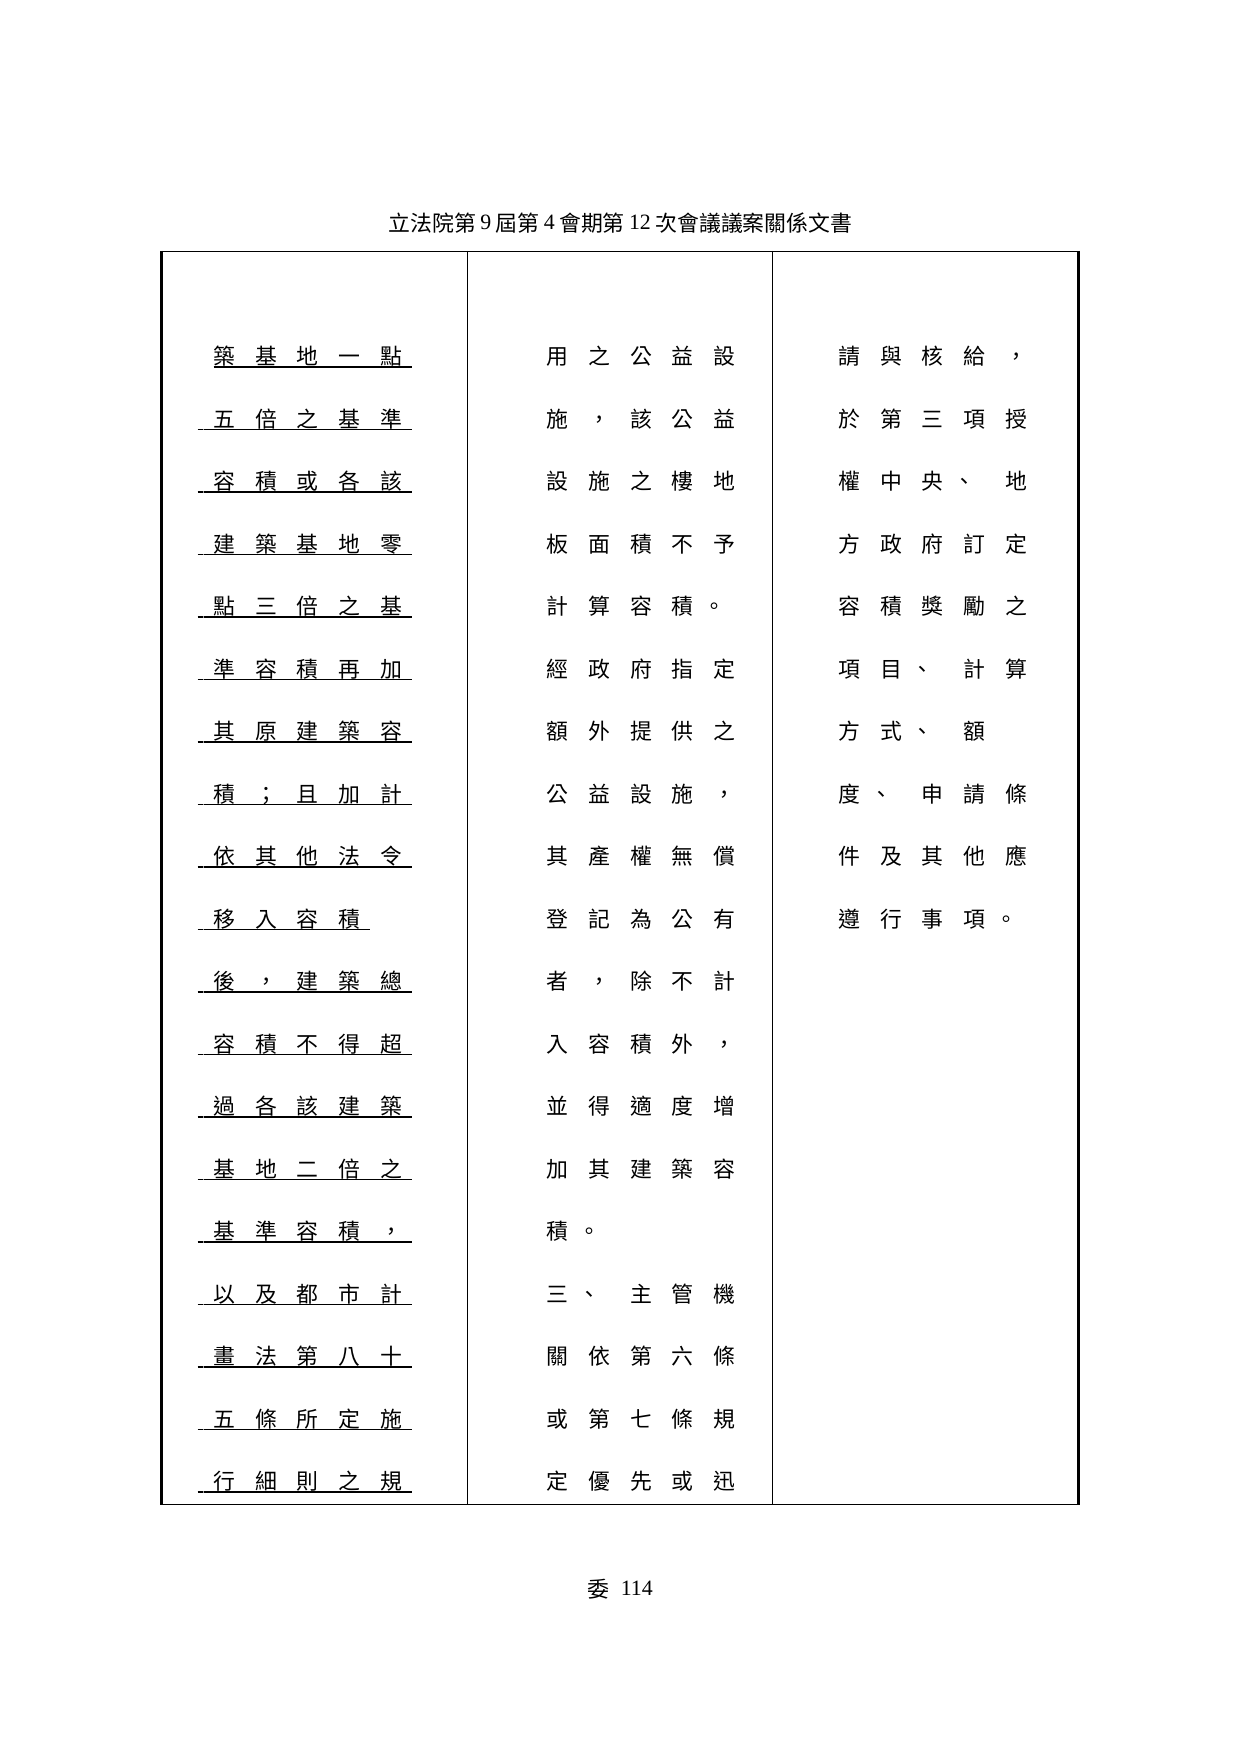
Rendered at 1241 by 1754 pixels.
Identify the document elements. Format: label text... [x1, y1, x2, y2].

table_cell 築基地一點五倍之基準容積或各該建築基地零點三倍之基準容積再加其原建築容積；且加計依其他法令移入容積後，建築總容積不得超過各該建築基地二倍之基準容積，以及都市計畫法第八十五條所定施行細則之規 [163, 252, 467, 1504]
table_cell 請與核給，於第三項授權中央、地方政府訂定容積獎勵之項目、計算方式、額度、申請條件及其他應遵行事項。 [773, 252, 1077, 1504]
table_cell 用之公益設施，該公益設施之樓地板面積不予計算容積。經政府指定額外提供之公益設施，其產權無償登記為公有者，除不計入容積外，並得適度增加其建築容積。 三、主管機關依第六條或第七條規定優先或迅 [468, 252, 772, 1504]
